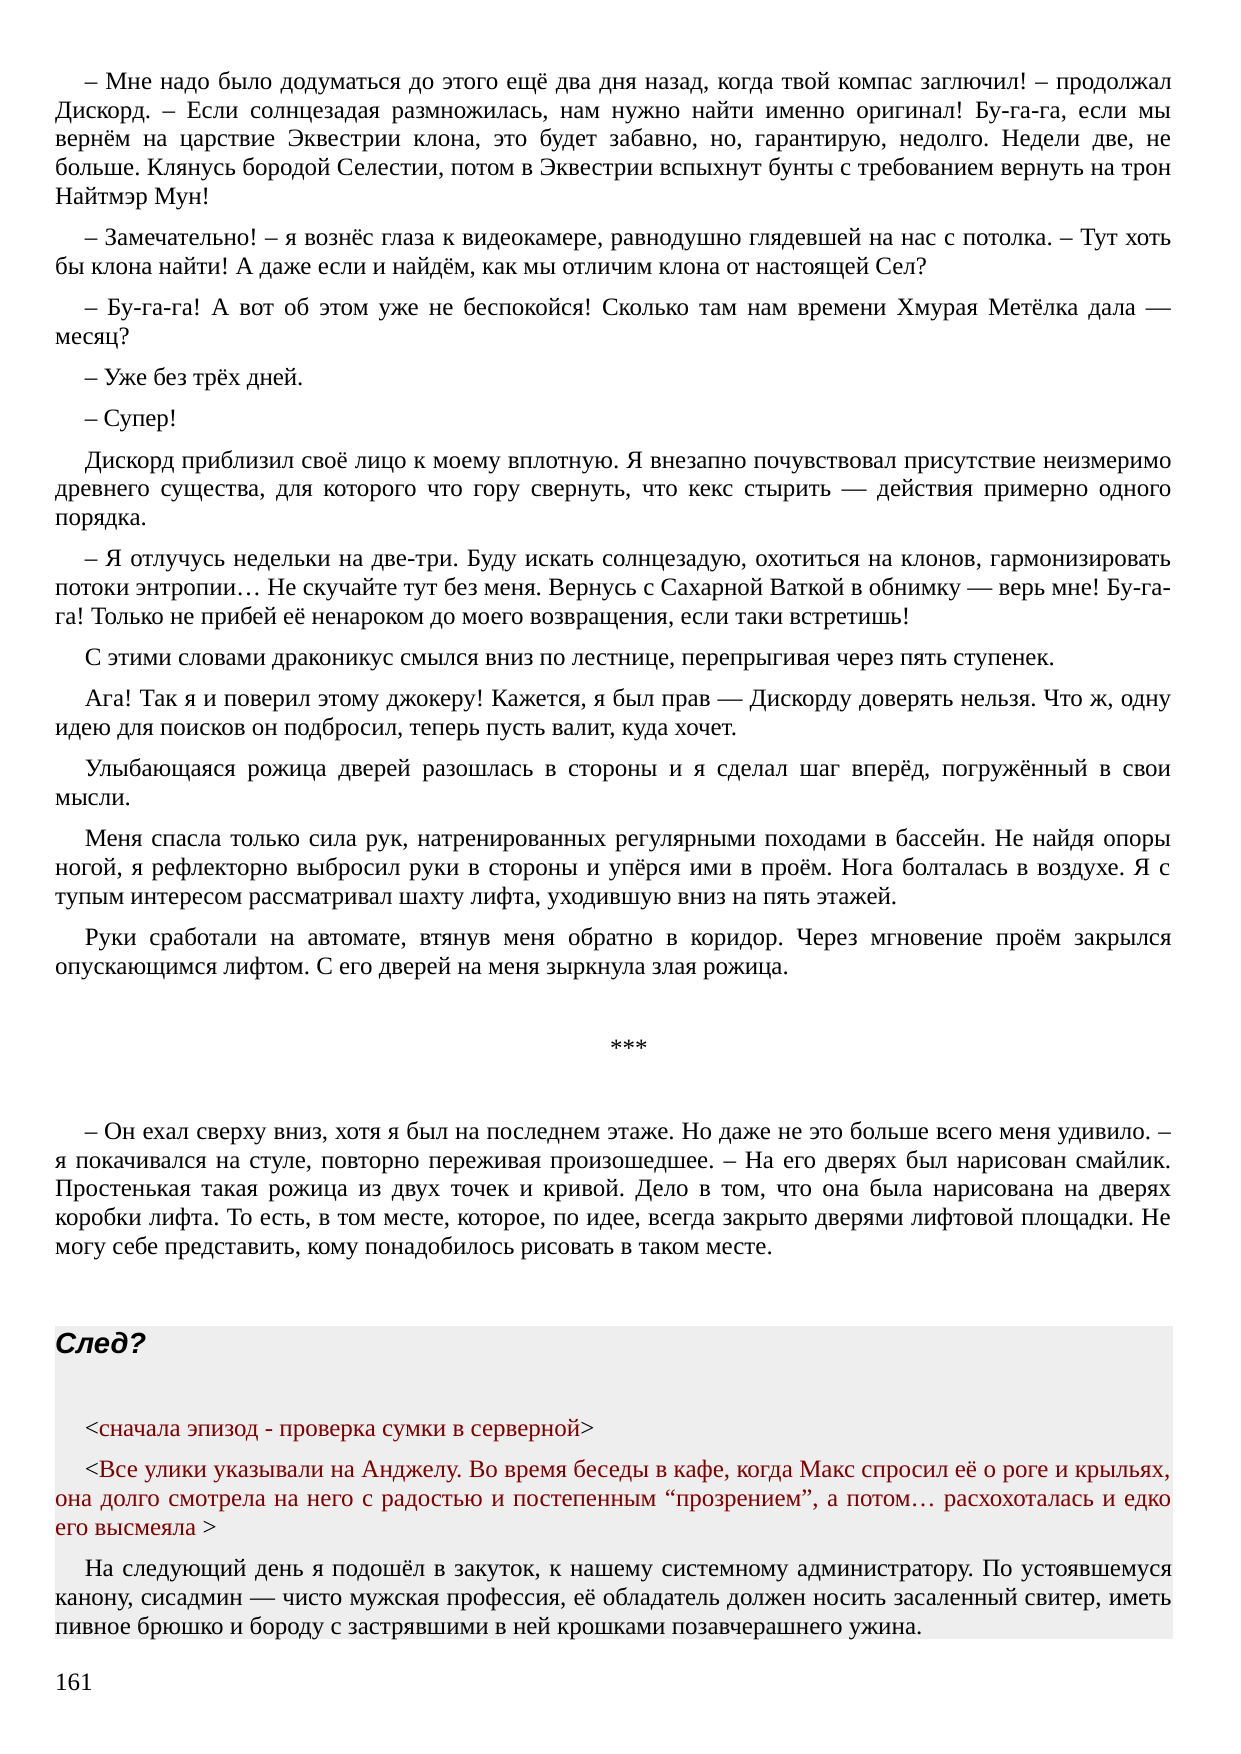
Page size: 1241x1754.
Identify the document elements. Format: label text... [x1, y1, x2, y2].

text – Замечательно! – я вознёс глаза к видеокамере, равнодушно глядевшей на нас с потолка. – Тут хоть бы клона найти! А даже если и найдём, как мы отличим клона от настоящей Сел? [55, 222, 1173, 280]
text На следующий день я подошёл в закуток, к нашему системному администратору. По устоявшемуся канону, сисадмин — чисто мужская профессия, её обладатель должен носить засаленный свитер, иметь пивное брюшко и бороду с застрявшими в ней крошками позавчерашнего ужина. [55, 1553, 1173, 1639]
text Руки сработали на автомате, втянув меня обратно в коридор. Через мгновение проём закрылся опускающимся лифтом. С его дверей на меня зыркнула злая рожица. [55, 922, 1173, 980]
subtitle След? [55, 1326, 1173, 1359]
text – Супер! [55, 403, 1173, 432]
text <Все улики указывали на Анджелу. Во время беседы в кафе, когда Макс спросил её о роге и крыльях, она долго смотрела на него с радостью и постепенным “прозрением”, а потом… расхохоталась и едко его высмеяла > [55, 1454, 1173, 1541]
text Дискорд приблизил своё лицо к моему вплотную. Я внезапно почувствовал присутствие неизмеримо древнего существа, для которого что гору свернуть, что кекс стырить — действия примерно одного порядка. [55, 445, 1173, 531]
text – Бу-га-га! А вот об этом уже не беспокойся! Сколько там нам времени Хмурая Метёлка дала — месяц? [55, 292, 1173, 350]
text – Уже без трёх дней. [55, 362, 1173, 391]
text Улыбающаяся рожица дверей разошлась в стороны и я сделал шаг вперёд, погружённый в свои мысли. [55, 753, 1173, 811]
text *** [55, 1033, 1173, 1062]
text – Он ехал сверху вниз, хотя я был на последнем этаже. Но даже не это больше всего меня удивило. – я покачивался на стуле, повторно переживая произошедшее. – На его дверях был нарисован смайлик. Простенькая такая рожица из двух точек и кривой. Дело в том, что она была нарисована на дверях коробки лифта. То есть, в том месте, которое, по идее, всегда закрыто дверями лифтовой площадки. Не могу себе представить, кому понадобилось рисовать в таком месте. [55, 1116, 1173, 1260]
text Ага! Так я и поверил этому джокеру! Кажется, я был прав — Дискорду доверять нельзя. Что ж, одну идею для поисков он подбросил, теперь пусть валит, куда хочет. [55, 683, 1173, 741]
text С этими словами драконикус смылся вниз по лестнице, перепрыгивая через пять ступенек. [55, 642, 1173, 671]
text – Мне надо было додуматься до этого ещё два дня назад, когда твой компас заглючил! – продолжал Дискорд. – Если солнцезадая размножилась, нам нужно найти именно оригинал! Бу-га-га, если мы вернём на царствие Эквестрии клона, это будет забавно, но, гарантирую, недолго. Недели две, не больше. Клянусь бородой Селестии, потом в Эквестрии вспыхнут бунты с требованием вернуть на трон Найтмэр Мун! [55, 66, 1173, 210]
text – Я отлучусь недельки на две-три. Буду искать солнцезадую, охотиться на клонов, гармонизировать потоки энтропии… Не скучайте тут без меня. Вернусь с Сахарной Ваткой в обнимку — верь мне! Бу-га-га! Только не прибей её ненароком до моего возвращения, если таки встретишь! [55, 543, 1173, 630]
text Меня спасла только сила рук, натренированных регулярными походами в бассейн. Не найдя опоры ногой, я рефлекторно выбросил руки в стороны и упёрся ими в проём. Нога болталась в воздухе. Я с тупым интересом рассматривал шахту лифта, уходившую вниз на пять этажей. [55, 823, 1173, 910]
text <сначала эпизод - проверка сумки в серверной> [55, 1413, 1173, 1442]
